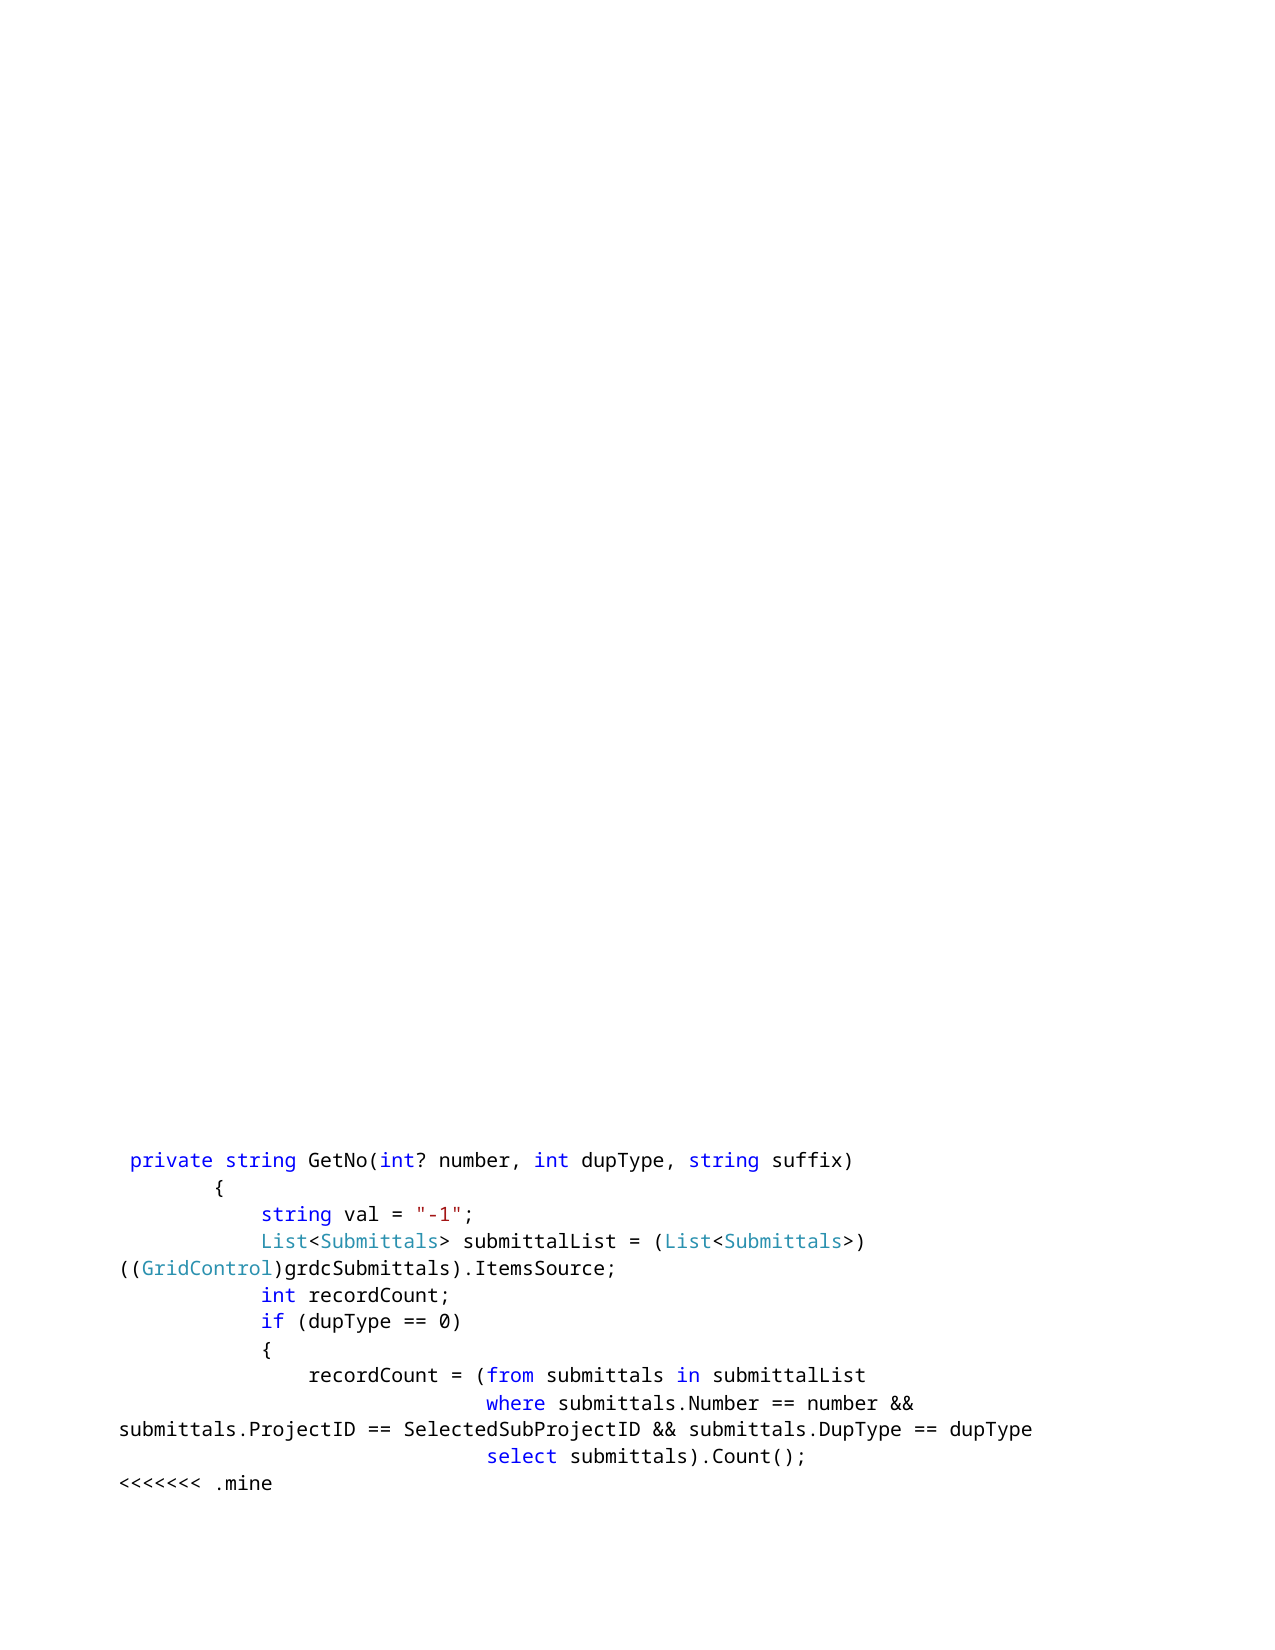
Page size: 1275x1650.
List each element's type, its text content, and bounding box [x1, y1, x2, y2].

text { [118, 1173, 1157, 1200]
text where submittals.Number == number && submittals.ProjectID == SelectedSubProjectID && submittals.DupType == dupType [118, 1389, 1157, 1443]
text List<Submittals> submittalList = (List<Submittals>)((GridControl)grdcSubmittals).ItemsSource; [118, 1227, 1157, 1281]
text { [118, 1335, 1157, 1362]
text select submittals).Count(); [118, 1443, 1157, 1470]
text if (dupType == 0) [118, 1308, 1157, 1335]
text recordCount = (from submittals in submittalList [118, 1362, 1157, 1389]
text string val = "-1"; [118, 1200, 1157, 1227]
text int recordCount; [118, 1281, 1157, 1308]
text private string GetNo(int? number, int dupType, string suffix) [118, 1146, 1157, 1173]
text <<<<<<< .mine [118, 1470, 1157, 1497]
